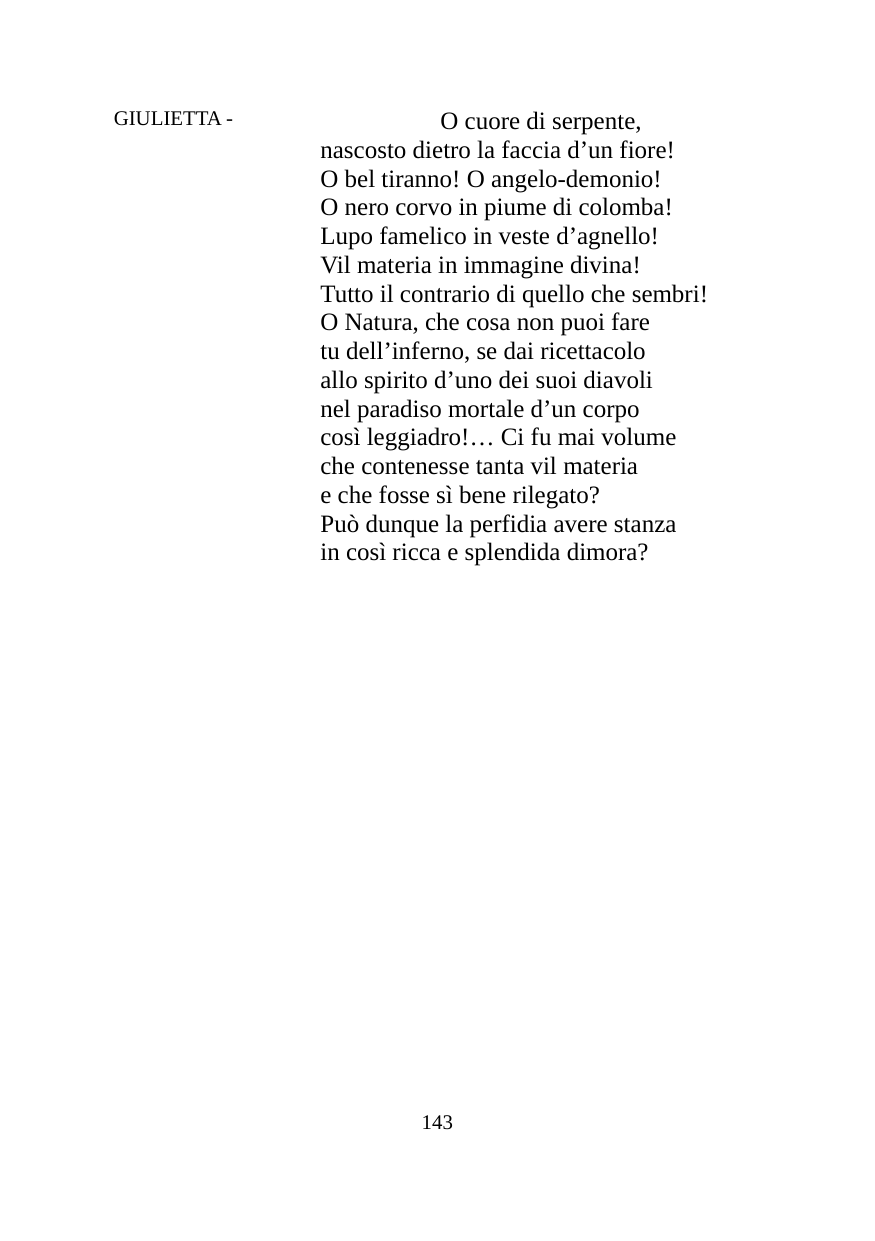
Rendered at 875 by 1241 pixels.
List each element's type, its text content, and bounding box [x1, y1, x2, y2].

table_cell GIULIETTA - [106, 106, 313, 595]
table_cell O cuore di serpente, nascosto dietro la faccia d’un fiore! O bel tiranno! O angelo-demonio! O nero corvo in piume di colomba! Lupo famelico in veste d’agnello! Vil materia in immagine divina! Tutto il contrario di quello che sembri! O Natura, che cosa non puoi fare tu dell’inferno, se dai ricettacolo allo spirito d’uno dei suoi diavoli nel paradiso mortale d’un corpo così leggiadro!… Ci fu mai volume che contenesse tanta vil materia e che fosse sì bene rilegato? Può dunque la perfidia avere stanza in così ricca e splendida dimora? [313, 106, 768, 595]
